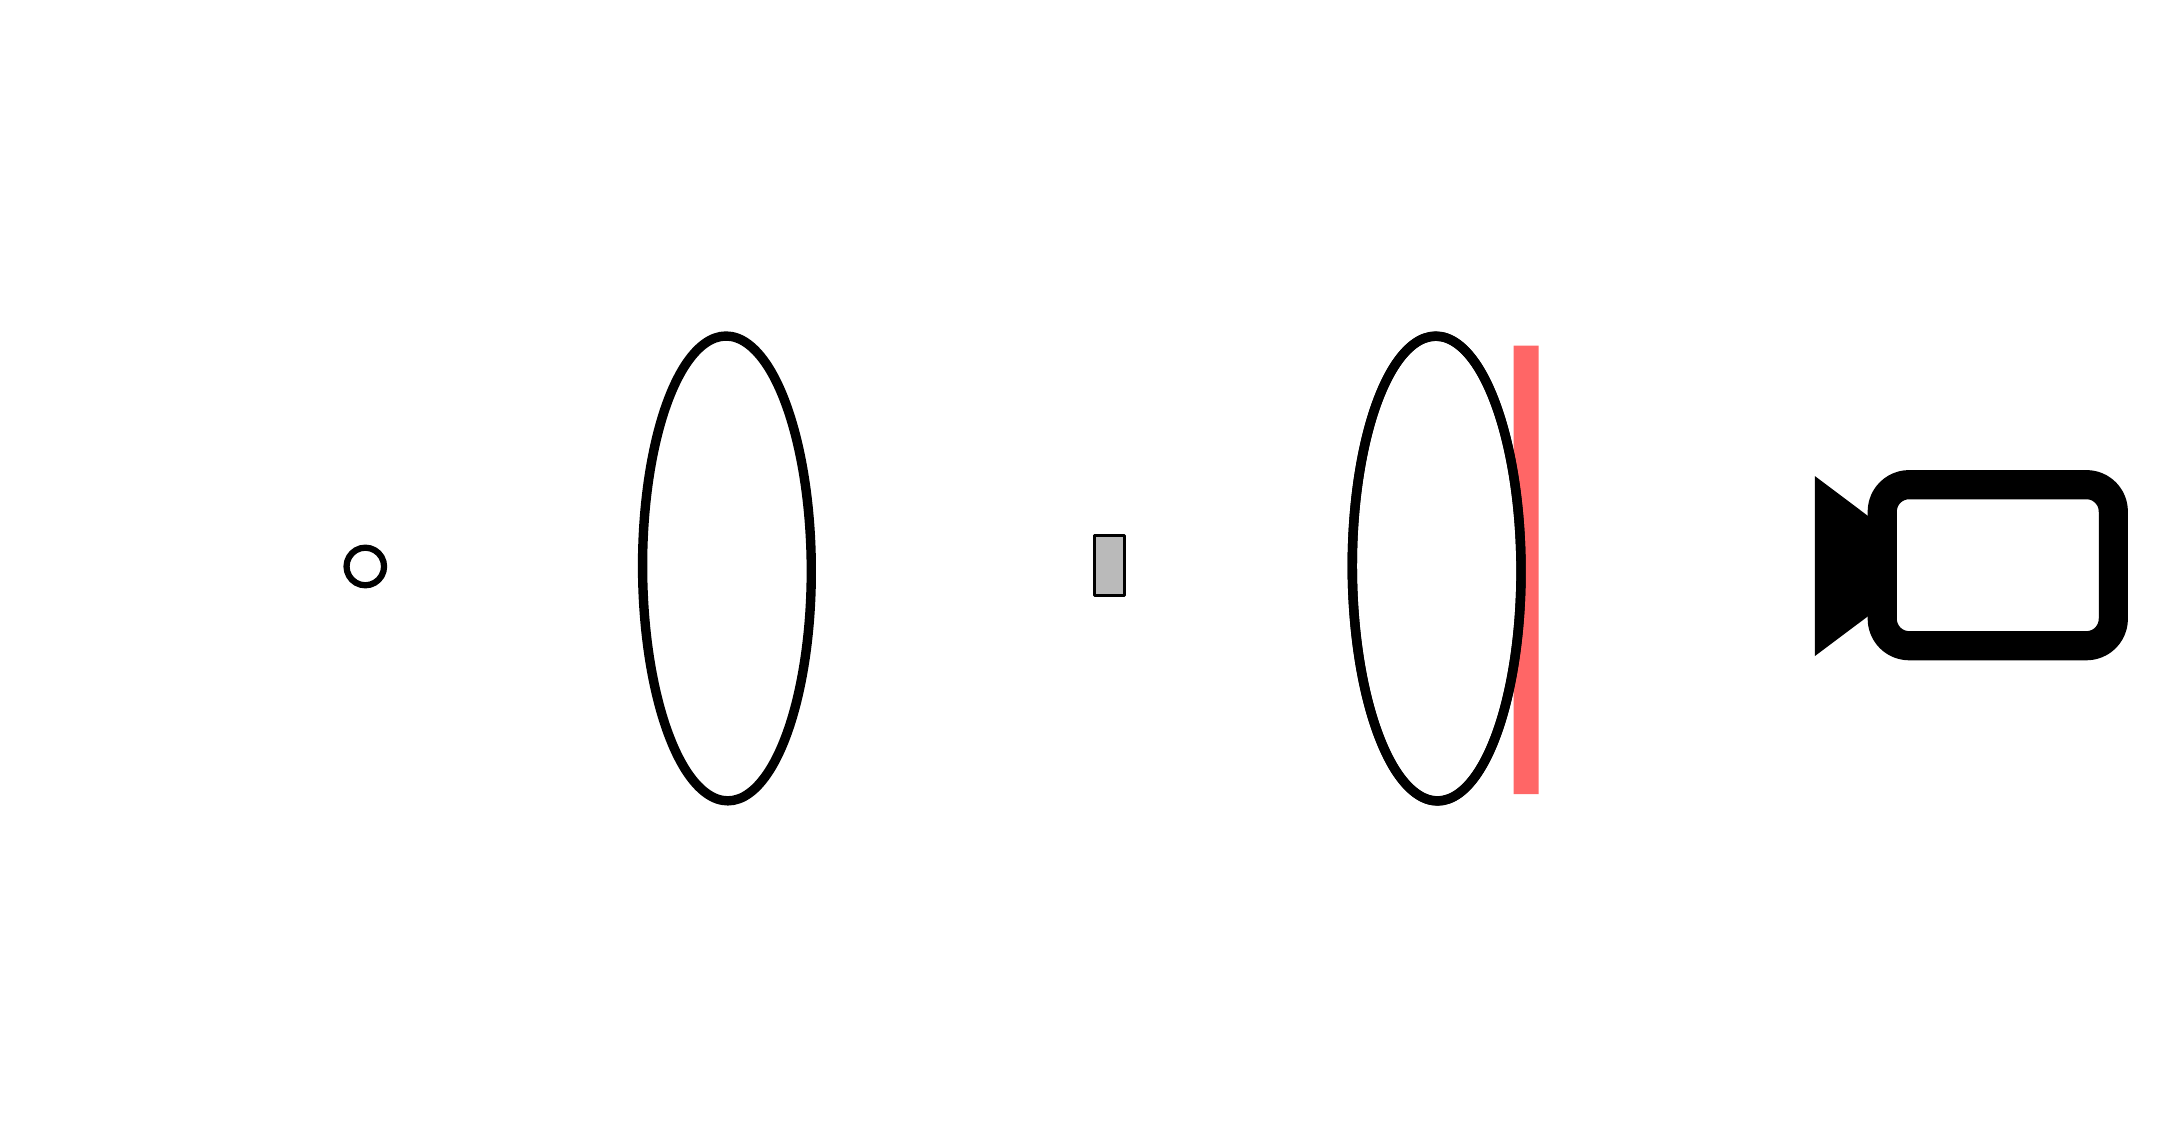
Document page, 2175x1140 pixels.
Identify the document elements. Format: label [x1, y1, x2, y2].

text_box [1357, 341, 1516, 796]
text_box [642, 336, 812, 801]
text_box [1094, 535, 1125, 596]
text_box [1882, 484, 2114, 646]
text_box [1814, 476, 1875, 657]
